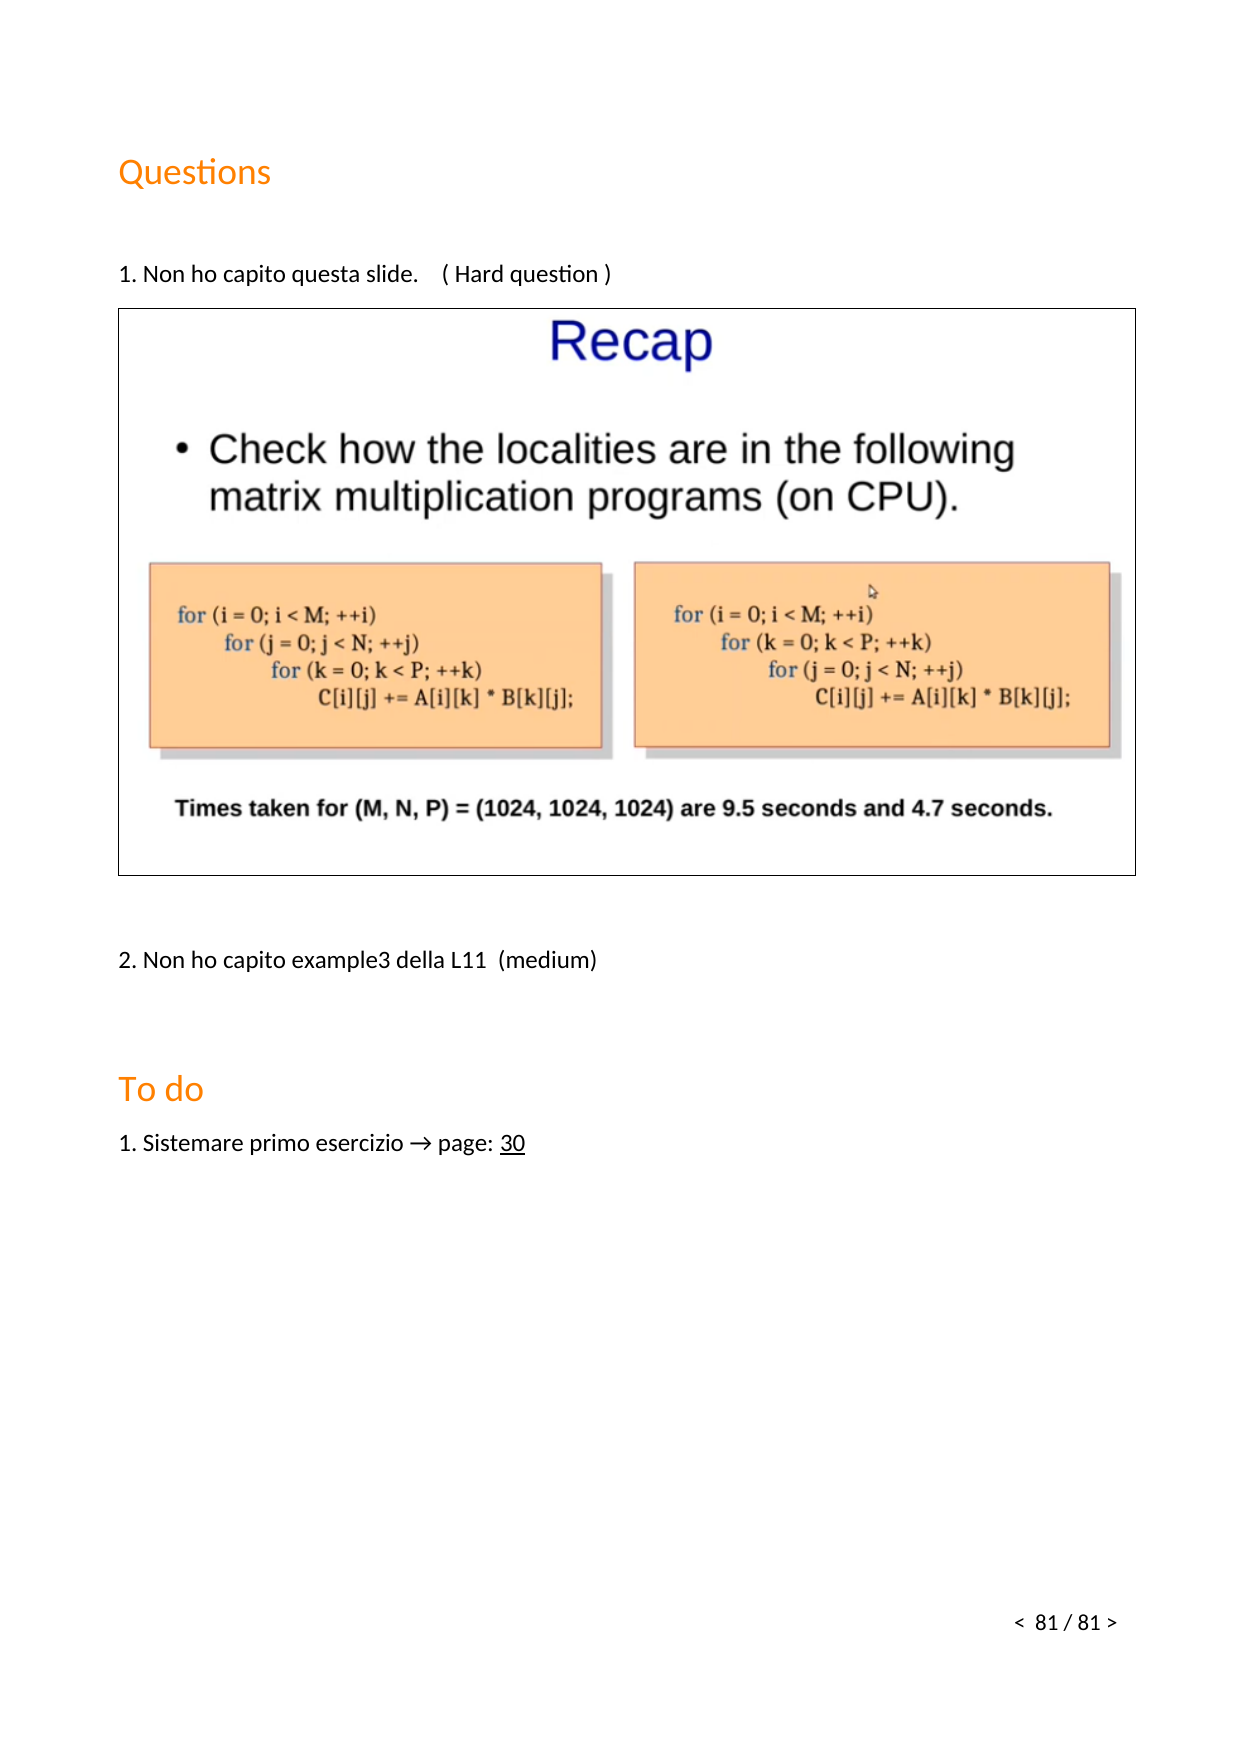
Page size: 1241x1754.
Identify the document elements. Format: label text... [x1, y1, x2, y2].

picture [121, 311, 1132, 873]
text 2. Non ho capito example3 della L11 (medium) [118, 944, 1122, 975]
text 1. Non ho capito questa slide. ( Hard question ) [118, 259, 1122, 289]
subtitle To do [118, 1065, 1122, 1111]
text 1. Sistemare primo esercizio → page: 30 [118, 1127, 1122, 1157]
subtitle Questions [118, 148, 1122, 193]
